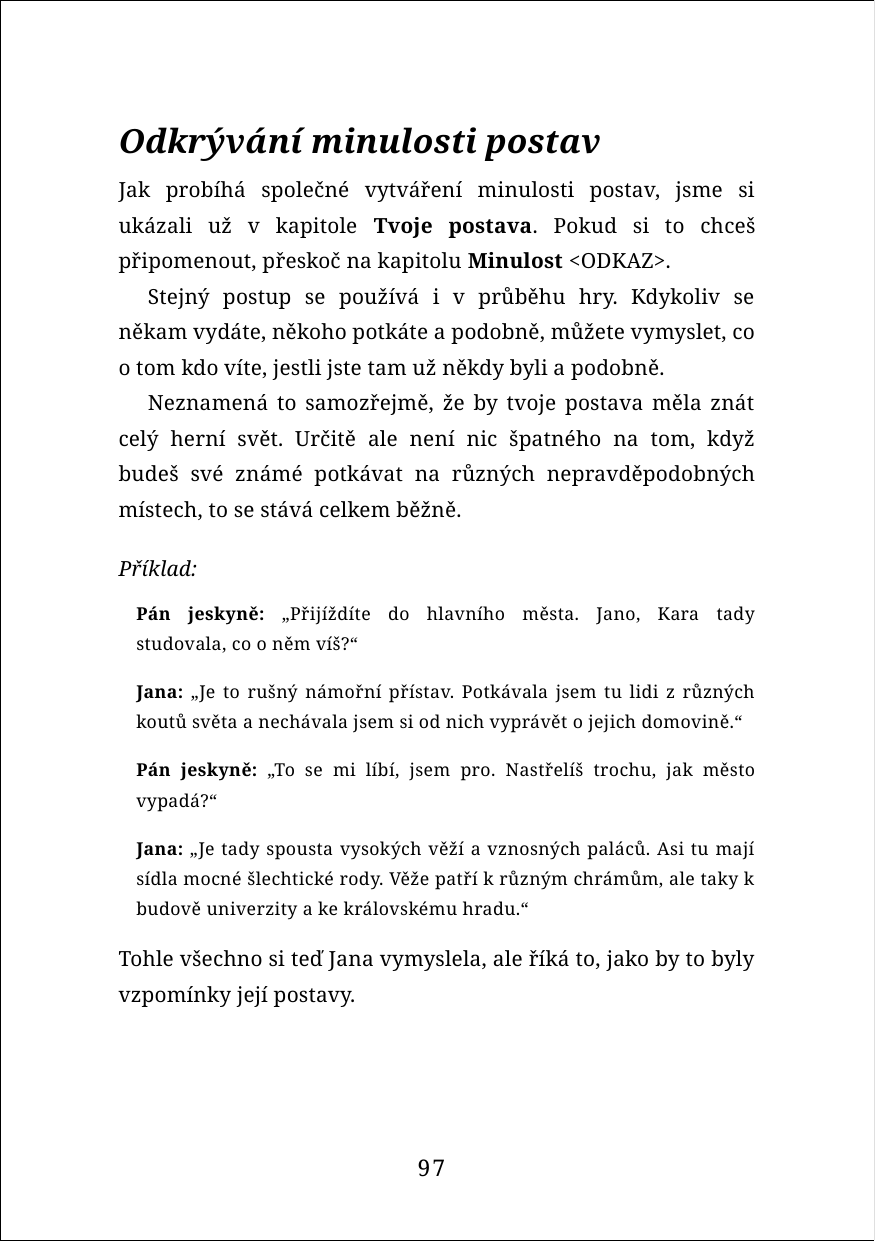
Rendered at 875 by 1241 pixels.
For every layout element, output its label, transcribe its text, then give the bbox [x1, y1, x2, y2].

text Jak probíhá společné vytváření minulosti postav, jsme si ukázali už v kapitole Tvoje postava. Pokud si to chceš připomenout, přeskoč na kapitolu Minulost <ODKAZ>. Stejný postup se používá i v průběhu hry. Kdykoliv se někam vydáte, někoho potkáte a podobně, můžete vymyslet, co o tom kdo víte, jestli jste tam už někdy byli a podobně. Neznamená to samozřejmě, že by tvoje postava měla znát celý herní svět. Určitě ale není nic špatného na tom, když budeš své známé potkávat na různých nepravděpodobných místech, to se stává celkem běžně. [118, 175, 756, 523]
text Pán jeskyně: „To se mi líbí, jsem pro. Nastřelíš trochu, jak město vypadá?“ [136, 758, 756, 812]
text Jana: „Je to rušný námořní přístav. Potkávala jsem tu lidi z různých koutů světa a nechávala jsem si od nich vyprávět o jejich domovině.“ [136, 680, 756, 734]
text Tohle všechno si teď Jana vymyslela, ale říká to, jako by to byly vzpomínky její postavy. [118, 944, 756, 1008]
subtitle Odkrývání minulosti postav [118, 118, 756, 164]
text Pán jeskyně: „Přijíždíte do hlavního města. Jano, Kara tady studovala, co o něm víš?“ [136, 602, 756, 656]
text Jana: „Je tady spousta vysokých věží a vznosných paláců. Asi tu mají sídla mocné šlechtické rody. Věže patří k různým chrámům, ale taky k budově univerzity a ke královskému hradu.“ [136, 836, 756, 921]
text Příklad: [118, 554, 756, 583]
